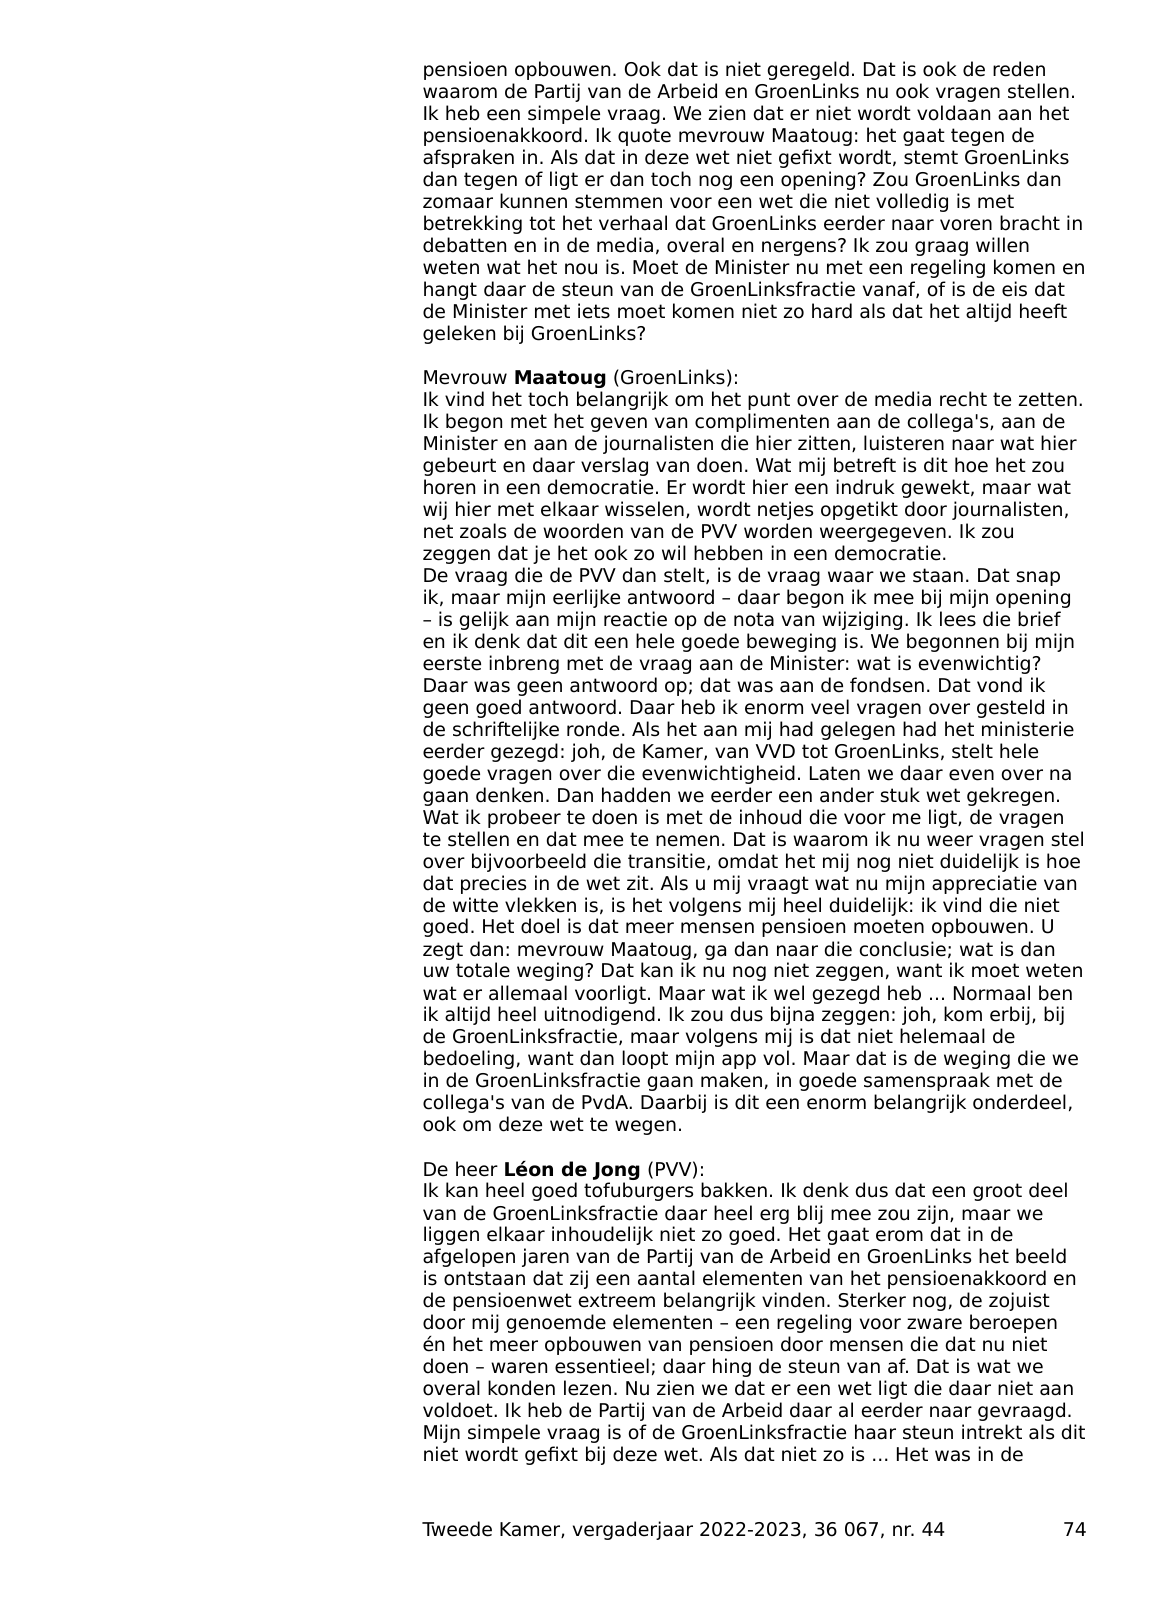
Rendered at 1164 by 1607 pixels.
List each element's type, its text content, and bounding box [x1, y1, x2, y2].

text Ik kan heel goed tofuburgers bakken. Ik denk dus dat een groot deel van de GroenLinksfractie daar heel erg blij mee zou zijn, maar we liggen elkaar inhoudelijk niet zo goed. Het gaat erom dat in de afgelopen jaren van de Partij van de Arbeid en GroenLinks het beeld is ontstaan dat zij een aantal elementen van het pensioenakkoord en de pensioenwet extreem belangrijk vinden. Sterker nog, de zojuist door mij genoemde elementen – een regeling voor zware beroepen én het meer opbouwen van pensioen door mensen die dat nu niet doen – waren essentieel; daar hing de steun van af. Dat is wat we overal konden lezen. Nu zien we dat er een wet ligt die daar niet aan voldoet. Ik heb de Partij van de Arbeid daar al eerder naar gevraagd. Mijn simpele vraag is of de GroenLinksfractie haar steun intrekt als dit niet wordt gefixt bij deze wet. Als dat niet zo is ... Het was in de [422, 1180, 1087, 1466]
text De vraag die de PVV dan stelt, is de vraag waar we staan. Dat snap ik, maar mijn eerlijke antwoord – daar begon ik mee bij mijn opening – is gelijk aan mijn reactie op de nota van wijziging. Ik lees die brief en ik denk dat dit een hele goede beweging is. We begonnen bij mijn eerste inbreng met de vraag aan de Minister: wat is evenwichtig? Daar was geen antwoord op; dat was aan de fondsen. Dat vond ik geen goed antwoord. Daar heb ik enorm veel vragen over gesteld in de schriftelijke ronde. Als het aan mij had gelegen had het ministerie eerder gezegd: joh, de Kamer, van VVD tot GroenLinks, stelt hele goede vragen over die evenwichtigheid. Laten we daar even over na gaan denken. Dan hadden we eerder een ander stuk wet gekregen. Wat ik probeer te doen is met de inhoud die voor me ligt, de vragen te stellen en dat mee te nemen. Dat is waarom ik nu weer vragen stel over bijvoorbeeld die transitie, omdat het mij nog niet duidelijk is hoe dat precies in de wet zit. Als u mij vraagt wat nu mijn appreciatie van de witte vlekken is, is het volgens mij heel duidelijk: ik vind die niet goed. Het doel is dat meer mensen pensioen moeten opbouwen. U zegt dan: mevrouw Maatoug, ga dan naar die conclusie; wat is dan uw totale weging? Dat kan ik nu nog niet zeggen, want ik moet weten wat er allemaal voorligt. Maar wat ik wel gezegd heb ... Normaal ben ik altijd heel uitnodigend. Ik zou dus bijna zeggen: joh, kom erbij, bij de GroenLinksfractie, maar volgens mij is dat niet helemaal de bedoeling, want dan loopt mijn app vol. Maar dat is de weging die we in de GroenLinksfractie gaan maken, in goede samenspraak met de collega's van de PvdA. Daarbij is dit een enorm belangrijk onderdeel, ook om deze wet te wegen. [422, 565, 1087, 1136]
text pensioen opbouwen. Ook dat is niet geregeld. Dat is ook de reden waarom de Partij van de Arbeid en GroenLinks nu ook vragen stellen. Ik heb een simpele vraag. We zien dat er niet wordt voldaan aan het pensioenakkoord. Ik quote mevrouw Maatoug: het gaat tegen de afspraken in. Als dat in deze wet niet gefixt wordt, stemt GroenLinks dan tegen of ligt er dan toch nog een opening? Zou GroenLinks dan zomaar kunnen stemmen voor een wet die niet volledig is met betrekking tot het verhaal dat GroenLinks eerder naar voren bracht in debatten en in de media, overal en nergens? Ik zou graag willen weten wat het nou is. Moet de Minister nu met een regeling komen en hangt daar de steun van de GroenLinksfractie vanaf, of is de eis dat de Minister met iets moet komen niet zo hard als dat het altijd heeft geleken bij GroenLinks? [422, 59, 1087, 345]
text Ik vind het toch belangrijk om het punt over de media recht te zetten. Ik begon met het geven van complimenten aan de collega's, aan de Minister en aan de journalisten die hier zitten, luisteren naar wat hier gebeurt en daar verslag van doen. Wat mij betreft is dit hoe het zou horen in een democratie. Er wordt hier een indruk gewekt, maar wat wij hier met elkaar wisselen, wordt netjes opgetikt door journalisten, net zoals de woorden van de PVV worden weergegeven. Ik zou zeggen dat je het ook zo wil hebben in een democratie. [422, 389, 1087, 565]
text Mevrouw Maatoug (GroenLinks): [422, 367, 1087, 389]
text De heer Léon de Jong (PVV): [422, 1158, 1087, 1180]
